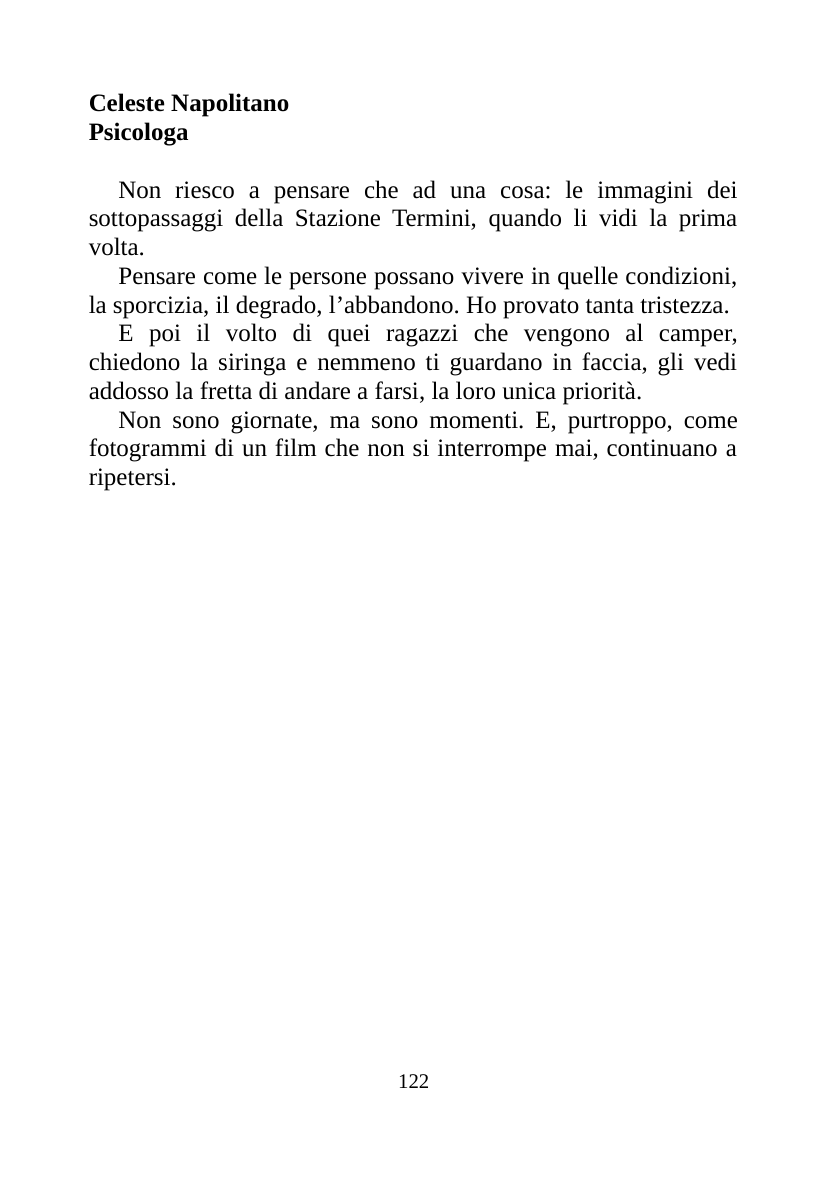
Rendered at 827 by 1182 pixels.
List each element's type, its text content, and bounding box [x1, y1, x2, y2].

text Pensare come le persone possano vivere in quelle condizioni, la sporcizia, il degrado, l’abbandono. Ho provato tanta tristezza. [88, 261, 738, 318]
subtitle Celeste Napolitano [88, 88, 738, 117]
subtitle Psicologa [88, 117, 738, 146]
text Non riesco a pensare che ad una cosa: le immagini dei sottopassaggi della Stazione Termini, quando li vidi la prima volta. [88, 175, 738, 261]
text E poi il volto di quei ragazzi che vengono al camper, chiedono la siringa e nemmeno ti guardano in faccia, gli vedi addosso la fretta di andare a farsi, la loro unica priorità. [88, 318, 738, 405]
text Non sono giornate, ma sono momenti. E, purtroppo, come fotogrammi di un film che non si interrompe mai, continuano a ripetersi. [88, 405, 738, 491]
